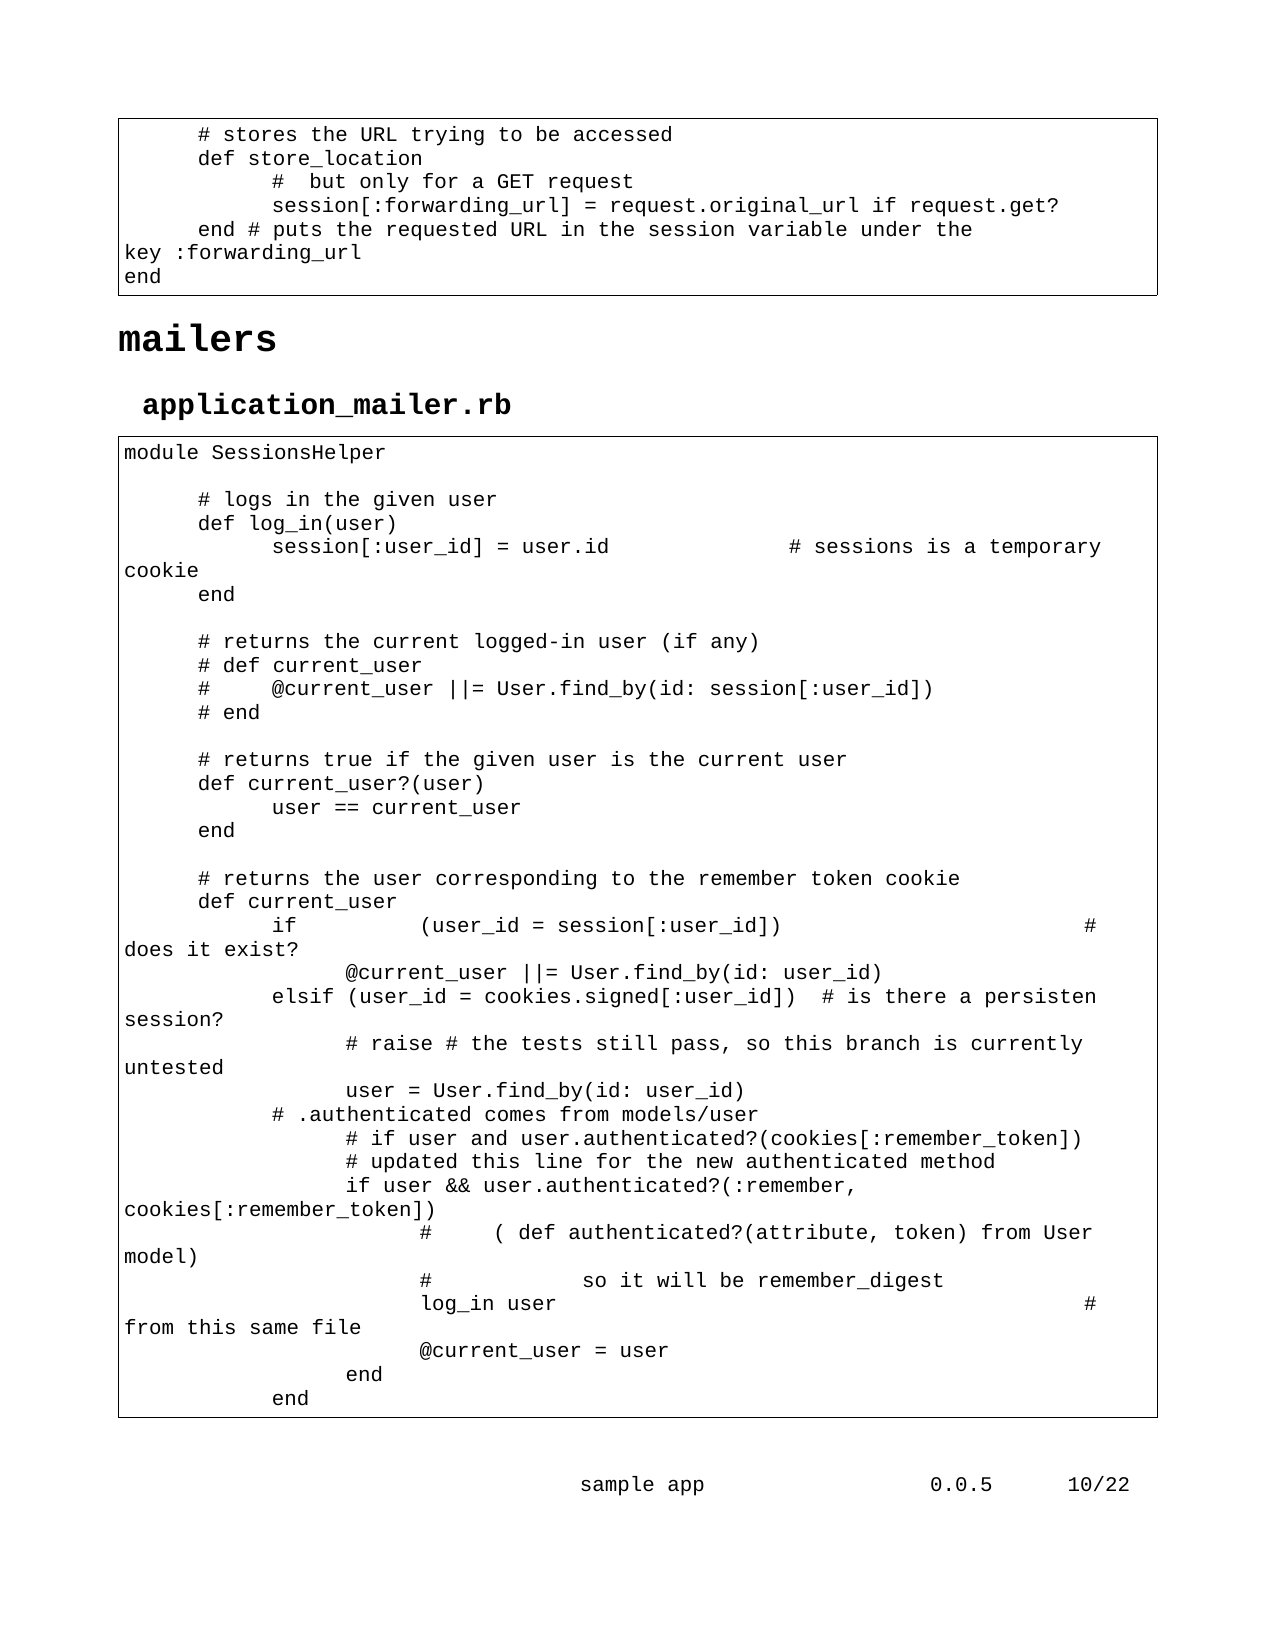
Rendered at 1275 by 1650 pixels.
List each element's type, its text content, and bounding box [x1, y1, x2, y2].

table_header module SessionsHelper # logs in the given user def log_in(user) session[:user_id] = user.id # sessions is a temporary cookie end # returns the current logged-in user (if any) # def current_user # @current_user ||= User.find_by(id: session[:user_id]) # end # returns true if the given user is the current user def current_user?(user) user == current_user end # returns the user corresponding to the remember token cookie def current_user if (user_id = session[:user_id]) # does it exist? @current_user ||= User.find_by(id: user_id) elsif (user_id = cookies.signed[:user_id]) # is there a persisten session? # raise # the tests still pass, so this branch is currently untested user = User.find_by(id: user_id) # .authenticated comes from models/user # if user and user.authenticated?(cookies[:remember_token]) # updated this line for the new authenticated method if user && user.authenticated?(:remember, cookies[:remember_token]) # ( def authenticated?(attribute, token) from User model) # so it will be remember_digest log_in user # from this same file @current_user = user end end [119, 437, 1157, 1417]
subtitle mailers [118, 320, 1157, 363]
subtitle application_mailer.rb [142, 390, 1157, 424]
table_header # stores the URL trying to be accessed def store_location # but only for a GET request session[:forwarding_url] = request.original_url if request.get? end # puts the requested URL in the session variable under the key :forwarding_url end [119, 119, 1157, 295]
